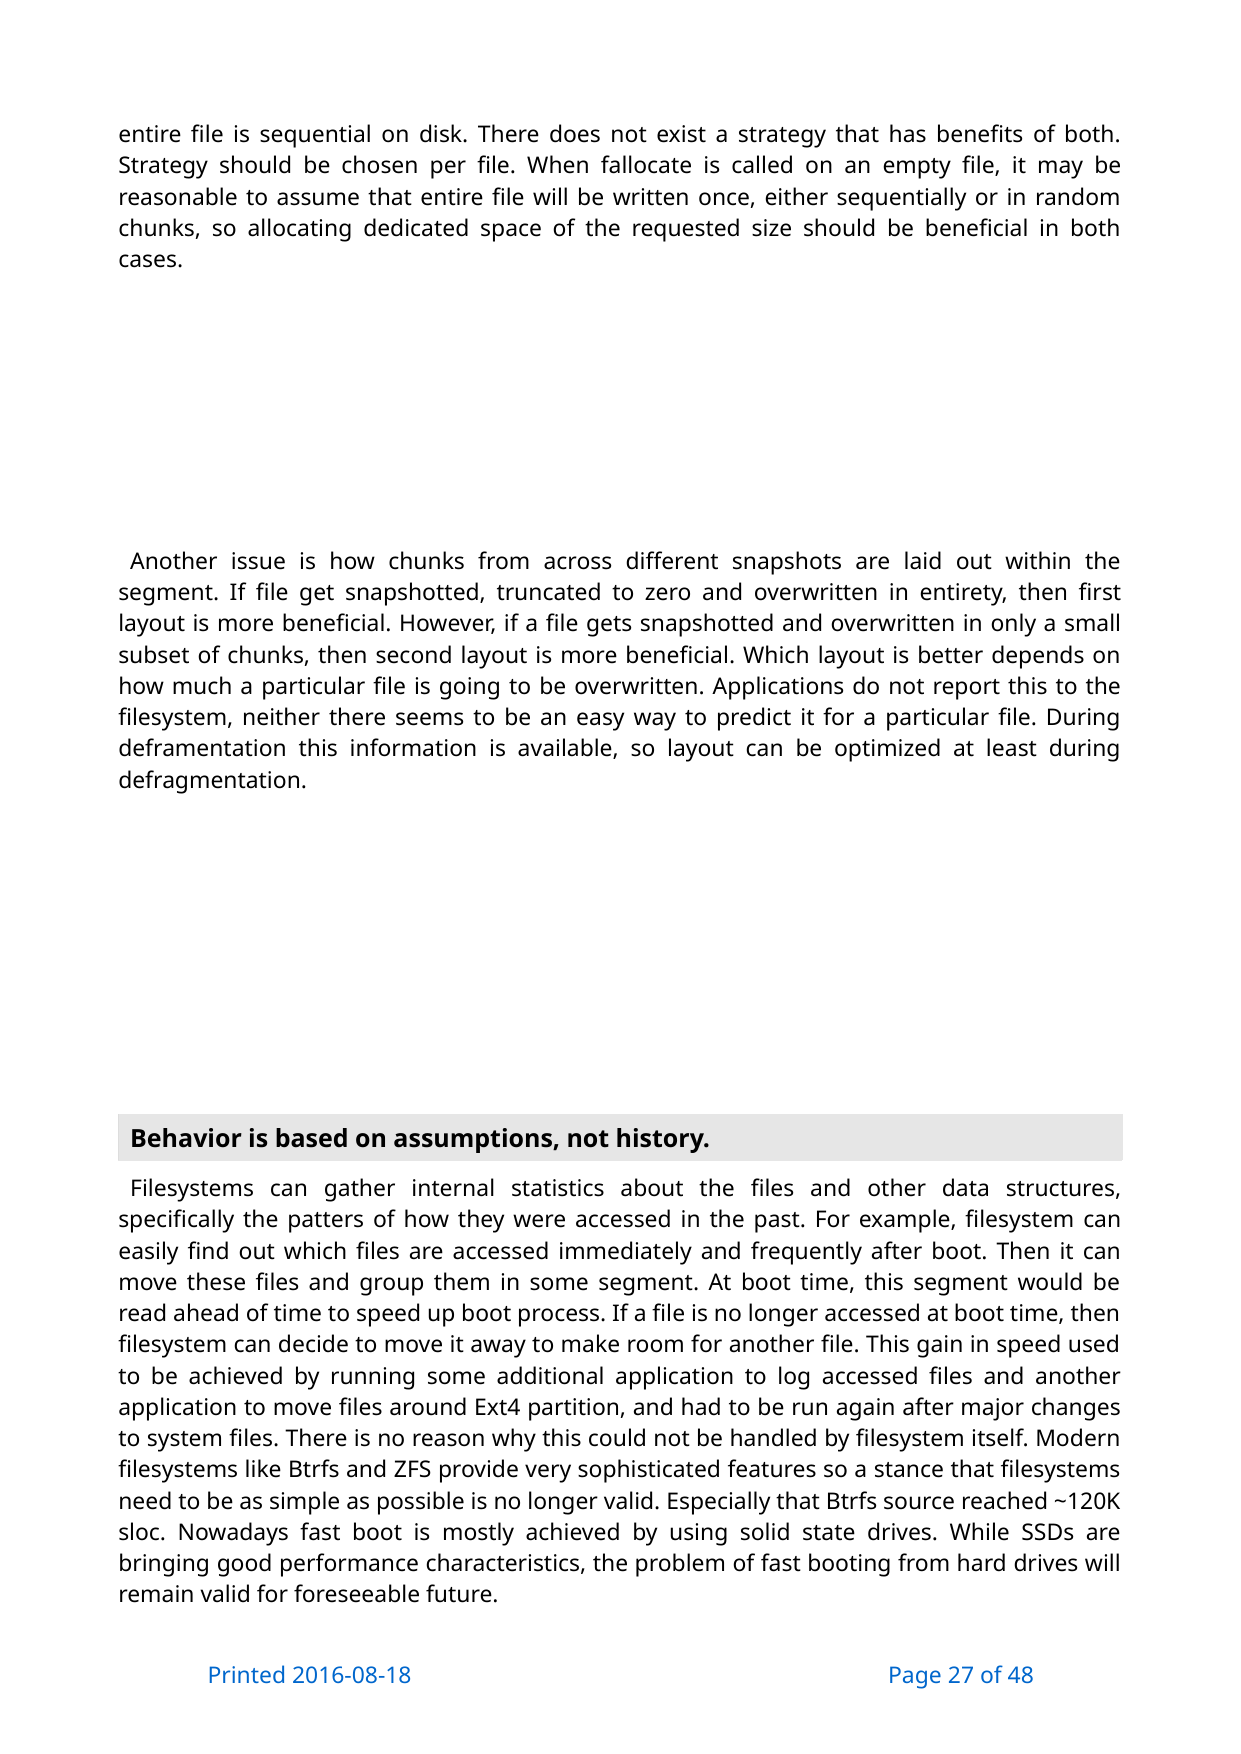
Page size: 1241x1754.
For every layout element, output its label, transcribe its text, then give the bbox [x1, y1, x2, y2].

subtitle Behavior is based on assumptions, not history. [119, 1115, 1122, 1160]
text entire file is sequential on disk. There does not exist a strategy that has benefits of both. Strategy should be chosen per file. When fallocate is called on an empty file, it may be reasonable to assume that entire file will be written once, either sequentially or in random chunks, so allocating dedicated space of the requested size should be beneficial in both cases. [118, 118, 1122, 274]
text Filesystems can gather internal statistics about the files and other data structures, specifically the patters of how they were accessed in the past. For example, filesystem can easily find out which files are accessed immediately and frequently after boot. Then it can move these files and group them in some segment. At boot time, this segment would be read ahead of time to speed up boot process. If a file is no longer accessed at boot time, then filesystem can decide to move it away to make room for another file. This gain in speed used to be achieved by running some additional application to log accessed files and another application to move files around Ext4 partition, and had to be run again after major changes to system files. There is no reason why this could not be handled by filesystem itself. Modern filesystems like Btrfs and ZFS provide very sophisticated features so a stance that filesystems need to be as simple as possible is no longer valid. Especially that Btrfs source reached ~120K sloc. Nowadays fast boot is mostly achieved by using solid state drives. While SSDs are bringing good performance characteristics, the problem of fast booting from hard drives will remain valid for foreseeable future. [118, 1172, 1122, 1609]
text Another issue is how chunks from across different snapshots are laid out within the segment. If file get snapshotted, truncated to zero and overwritten in entirety, then first layout is more beneficial. However, if a file gets snapshotted and overwritten in only a small subset of chunks, then second layout is more beneficial. Which layout is better depends on how much a particular file is going to be overwritten. Applications do not report this to the filesystem, neither there seems to be an easy way to predict it for a particular file. During deframentation this information is available, so layout can be optimized at least during defragmentation. [118, 545, 1122, 795]
